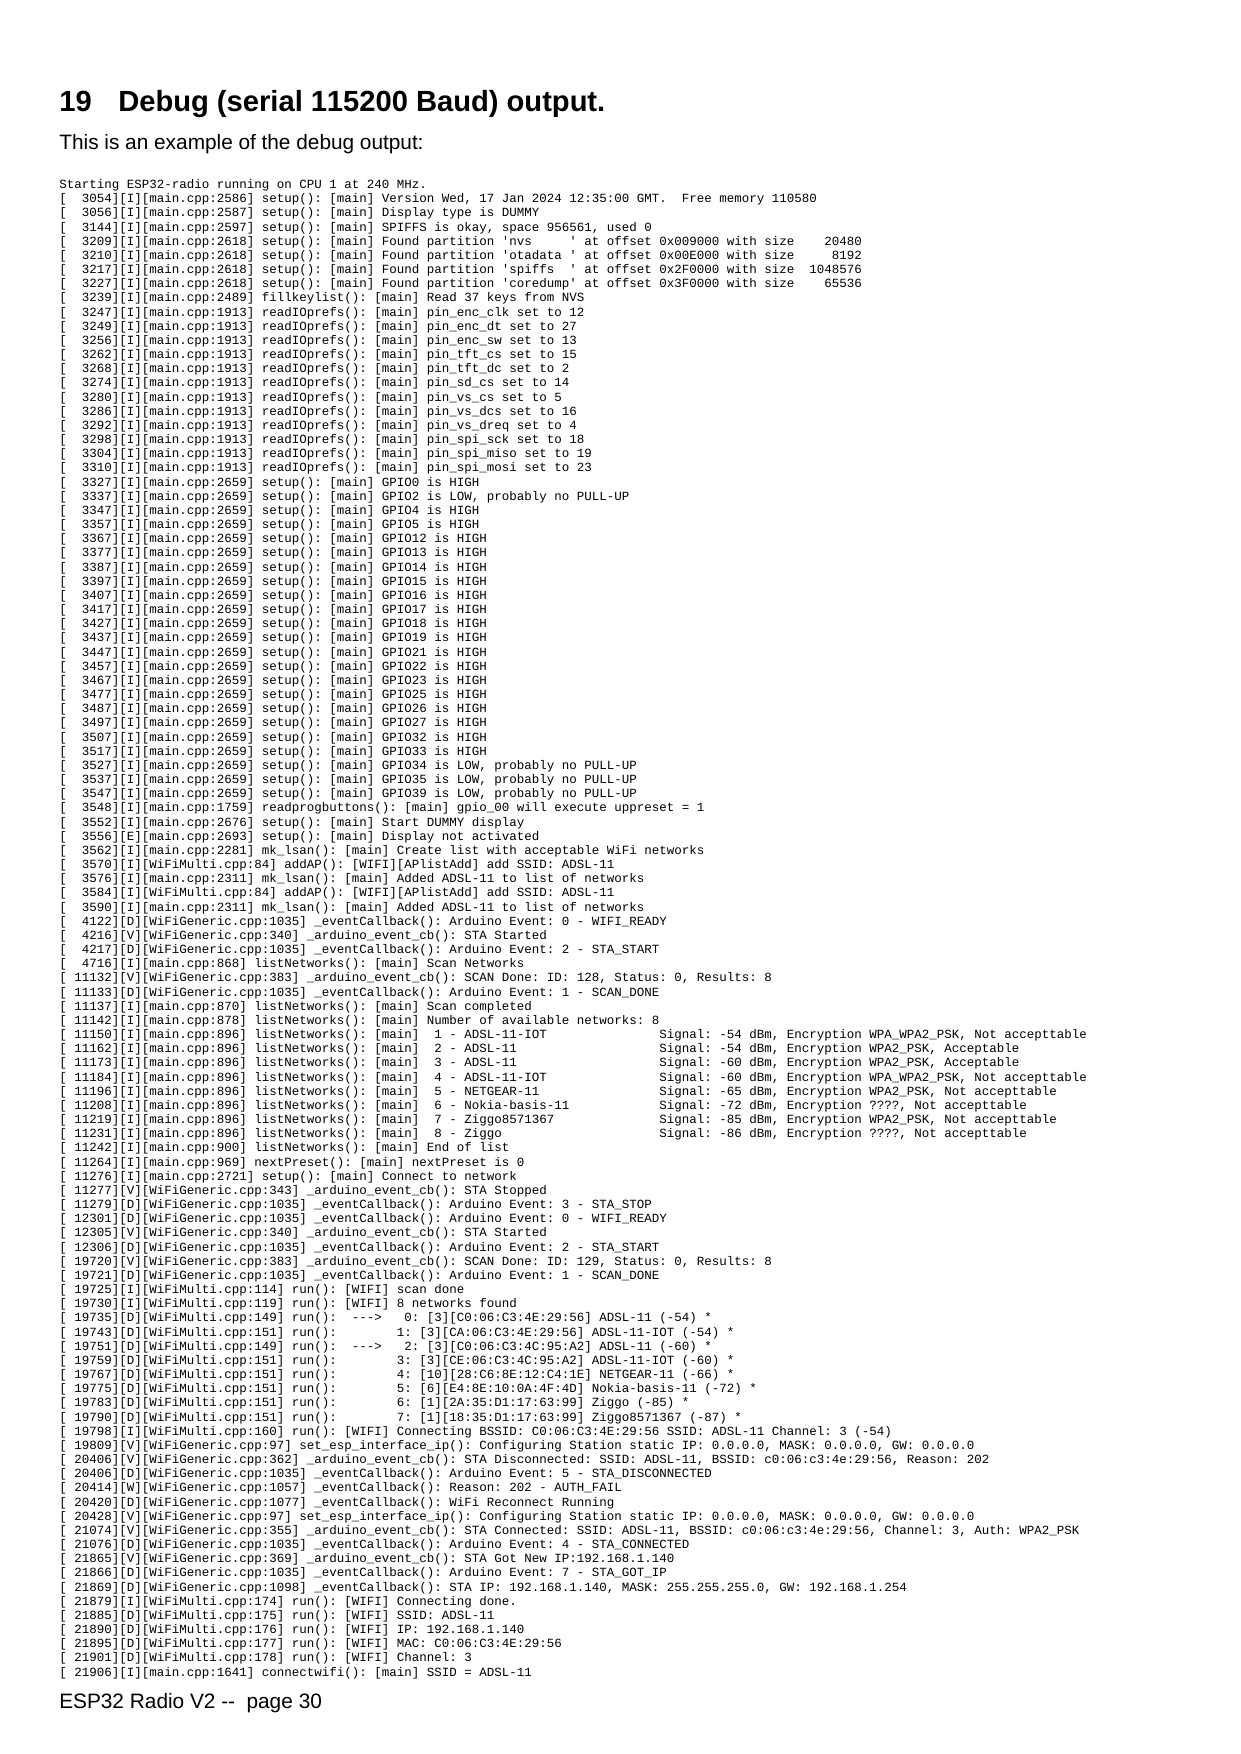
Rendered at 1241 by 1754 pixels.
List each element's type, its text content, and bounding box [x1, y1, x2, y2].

text [ 19730][I][WiFiMulti.cpp:119] run(): [WIFI] 8 networks found [59, 1297, 1181, 1311]
text [ 11142][I][main.cpp:878] listNetworks(): [main] Number of available networks: 8 [59, 1014, 1181, 1028]
text [ 3477][I][main.cpp:2659] setup(): [main] GPIO25 is HIGH [59, 688, 1181, 702]
text [ 21890][D][WiFiMulti.cpp:176] run(): [WIFI] IP: 192.168.1.140 [59, 1623, 1181, 1637]
text [ 3497][I][main.cpp:2659] setup(): [main] GPIO27 is HIGH [59, 716, 1181, 731]
text [ 3217][I][main.cpp:2618] setup(): [main] Found partition 'spiffs ' at offset 0x2F0000 with size 1048576 [59, 263, 1181, 277]
text [ 3467][I][main.cpp:2659] setup(): [main] GPIO23 is HIGH [59, 674, 1181, 688]
text [ 20420][D][WiFiGeneric.cpp:1077] _eventCallback(): WiFi Reconnect Running [59, 1496, 1181, 1510]
text [ 3397][I][main.cpp:2659] setup(): [main] GPIO15 is HIGH [59, 575, 1181, 589]
text [ 11184][I][main.cpp:896] listNetworks(): [main] 4 - ADSL-11-IOT Signal: -60 dBm, Encryption WPA_WPA2_PSK, Not accepttable [59, 1071, 1181, 1085]
text [ 11137][I][main.cpp:870] listNetworks(): [main] Scan completed [59, 1000, 1181, 1014]
text [ 3292][I][main.cpp:1913] readIOprefs(): [main] pin_vs_dreq set to 4 [59, 419, 1181, 433]
text This is an example of the debug output: [59, 130, 1181, 154]
text [ 3256][I][main.cpp:1913] readIOprefs(): [main] pin_enc_sw set to 13 [59, 334, 1181, 348]
text [ 19809][V][WiFiGeneric.cpp:97] set_esp_interface_ip(): Configuring Station static IP: 0.0.0.0, MASK: 0.0.0.0, GW: 0.0.0.0 [59, 1439, 1181, 1453]
text [ 19725][I][WiFiMulti.cpp:114] run(): [WIFI] scan done [59, 1283, 1181, 1297]
text [ 19798][I][WiFiMulti.cpp:160] run(): [WIFI] Connecting BSSID: C0:06:C3:4E:29:56 SSID: ADSL-11 Channel: 3 (-54) [59, 1425, 1181, 1439]
text [ 3249][I][main.cpp:1913] readIOprefs(): [main] pin_enc_dt set to 27 [59, 320, 1181, 334]
text [ 3298][I][main.cpp:1913] readIOprefs(): [main] pin_spi_sck set to 18 [59, 433, 1181, 447]
text [ 3327][I][main.cpp:2659] setup(): [main] GPIO0 is HIGH [59, 476, 1181, 490]
text [ 21074][V][WiFiGeneric.cpp:355] _arduino_event_cb(): STA Connected: SSID: ADSL-11, BSSID: c0:06:c3:4e:29:56, Channel: 3, Auth: WPA2_PSK [59, 1524, 1181, 1538]
text [ 3548][I][main.cpp:1759] readprogbuttons(): [main] gpio_00 will execute uppreset = 1 [59, 801, 1181, 816]
text [ 3239][I][main.cpp:2489] fillkeylist(): [main] Read 37 keys from NVS [59, 291, 1181, 306]
text [ 3286][I][main.cpp:1913] readIOprefs(): [main] pin_vs_dcs set to 16 [59, 405, 1181, 419]
text [ 11162][I][main.cpp:896] listNetworks(): [main] 2 - ADSL-11 Signal: -54 dBm, Encryption WPA2_PSK, Acceptable [59, 1042, 1181, 1056]
text [ 3427][I][main.cpp:2659] setup(): [main] GPIO18 is HIGH [59, 617, 1181, 631]
text [ 3487][I][main.cpp:2659] setup(): [main] GPIO26 is HIGH [59, 702, 1181, 716]
text [ 3144][I][main.cpp:2597] setup(): [main] SPIFFS is okay, space 956561, used 0 [59, 221, 1181, 235]
text [ 21901][D][WiFiMulti.cpp:178] run(): [WIFI] Channel: 3 [59, 1651, 1181, 1666]
text [ 4217][D][WiFiGeneric.cpp:1035] _eventCallback(): Arduino Event: 2 - STA_START [59, 943, 1181, 957]
text [ 3407][I][main.cpp:2659] setup(): [main] GPIO16 is HIGH [59, 589, 1181, 603]
text [ 11231][I][main.cpp:896] listNetworks(): [main] 8 - Ziggo Signal: -86 dBm, Encryption ????, Not accepttable [59, 1127, 1181, 1141]
text [ 3280][I][main.cpp:1913] readIOprefs(): [main] pin_vs_cs set to 5 [59, 391, 1181, 405]
text [ 11196][I][main.cpp:896] listNetworks(): [main] 5 - NETGEAR-11 Signal: -65 dBm, Encryption WPA2_PSK, Not accepttable [59, 1085, 1181, 1099]
text [ 3447][I][main.cpp:2659] setup(): [main] GPIO21 is HIGH [59, 646, 1181, 660]
text [ 19759][D][WiFiMulti.cpp:151] run(): 3: [3][CE:06:C3:4C:95:A2] ADSL-11-IOT (-60) * [59, 1354, 1181, 1368]
text [ 3417][I][main.cpp:2659] setup(): [main] GPIO17 is HIGH [59, 603, 1181, 617]
subtitle Debug (serial 115200 Baud) output. [59, 84, 1181, 118]
text [ 19720][V][WiFiGeneric.cpp:383] _arduino_event_cb(): SCAN Done: ID: 129, Status: 0, Results: 8 [59, 1255, 1181, 1269]
text [ 21879][I][WiFiMulti.cpp:174] run(): [WIFI] Connecting done. [59, 1595, 1181, 1609]
text Starting ESP32-radio running on CPU 1 at 240 MHz. [59, 178, 1181, 192]
text [ 4716][I][main.cpp:868] listNetworks(): [main] Scan Networks [59, 957, 1181, 971]
text [ 21865][V][WiFiGeneric.cpp:369] _arduino_event_cb(): STA Got New IP:192.168.1.140 [59, 1552, 1181, 1566]
text [ 19721][D][WiFiGeneric.cpp:1035] _eventCallback(): Arduino Event: 1 - SCAN_DONE [59, 1269, 1181, 1283]
text [ 3367][I][main.cpp:2659] setup(): [main] GPIO12 is HIGH [59, 532, 1181, 546]
text [ 12306][D][WiFiGeneric.cpp:1035] _eventCallback(): Arduino Event: 2 - STA_START [59, 1241, 1181, 1255]
text [ 20428][V][WiFiGeneric.cpp:97] set_esp_interface_ip(): Configuring Station static IP: 0.0.0.0, MASK: 0.0.0.0, GW: 0.0.0.0 [59, 1510, 1181, 1524]
text [ 21895][D][WiFiMulti.cpp:177] run(): [WIFI] MAC: C0:06:C3:4E:29:56 [59, 1637, 1181, 1651]
text [ 3576][I][main.cpp:2311] mk_lsan(): [main] Added ADSL-11 to list of networks [59, 872, 1181, 886]
text [ 3054][I][main.cpp:2586] setup(): [main] Version Wed, 17 Jan 2024 12:35:00 GMT. Free memory 110580 [59, 192, 1181, 206]
text [ 3507][I][main.cpp:2659] setup(): [main] GPIO32 is HIGH [59, 731, 1181, 745]
text [ 3547][I][main.cpp:2659] setup(): [main] GPIO39 is LOW, probably no PULL-UP [59, 787, 1181, 801]
text [ 20414][W][WiFiGeneric.cpp:1057] _eventCallback(): Reason: 202 - AUTH_FAIL [59, 1481, 1181, 1496]
text [ 11133][D][WiFiGeneric.cpp:1035] _eventCallback(): Arduino Event: 1 - SCAN_DONE [59, 986, 1181, 1000]
text [ 11132][V][WiFiGeneric.cpp:383] _arduino_event_cb(): SCAN Done: ID: 128, Status: 0, Results: 8 [59, 971, 1181, 986]
text [ 3274][I][main.cpp:1913] readIOprefs(): [main] pin_sd_cs set to 14 [59, 376, 1181, 391]
text [ 3537][I][main.cpp:2659] setup(): [main] GPIO35 is LOW, probably no PULL-UP [59, 773, 1181, 787]
text [ 3387][I][main.cpp:2659] setup(): [main] GPIO14 is HIGH [59, 561, 1181, 575]
text [ 11277][V][WiFiGeneric.cpp:343] _arduino_event_cb(): STA Stopped [59, 1184, 1181, 1198]
text [ 3056][I][main.cpp:2587] setup(): [main] Display type is DUMMY [59, 206, 1181, 221]
text [ 11264][I][main.cpp:969] nextPreset(): [main] nextPreset is 0 [59, 1156, 1181, 1170]
text [ 3210][I][main.cpp:2618] setup(): [main] Found partition 'otadata ' at offset 0x00E000 with size 8192 [59, 249, 1181, 263]
text [ 19743][D][WiFiMulti.cpp:151] run(): 1: [3][CA:06:C3:4E:29:56] ADSL-11-IOT (-54) * [59, 1326, 1181, 1340]
text [ 11279][D][WiFiGeneric.cpp:1035] _eventCallback(): Arduino Event: 3 - STA_STOP [59, 1198, 1181, 1212]
text [ 3590][I][main.cpp:2311] mk_lsan(): [main] Added ADSL-11 to list of networks [59, 901, 1181, 915]
text [ 3377][I][main.cpp:2659] setup(): [main] GPIO13 is HIGH [59, 546, 1181, 561]
text [ 11173][I][main.cpp:896] listNetworks(): [main] 3 - ADSL-11 Signal: -60 dBm, Encryption WPA2_PSK, Acceptable [59, 1056, 1181, 1071]
text [ 19775][D][WiFiMulti.cpp:151] run(): 5: [6][E4:8E:10:0A:4F:4D] Nokia-basis-11 (-72) * [59, 1382, 1181, 1396]
text [ 3556][E][main.cpp:2693] setup(): [main] Display not activated [59, 830, 1181, 844]
text [ 3437][I][main.cpp:2659] setup(): [main] GPIO19 is HIGH [59, 631, 1181, 646]
text [ 21885][D][WiFiMulti.cpp:175] run(): [WIFI] SSID: ADSL-11 [59, 1609, 1181, 1623]
text [ 3517][I][main.cpp:2659] setup(): [main] GPIO33 is HIGH [59, 745, 1181, 759]
text [ 11276][I][main.cpp:2721] setup(): [main] Connect to network [59, 1170, 1181, 1184]
text [ 3457][I][main.cpp:2659] setup(): [main] GPIO22 is HIGH [59, 660, 1181, 674]
text [ 19751][D][WiFiMulti.cpp:149] run(): ---> 2: [3][C0:06:C3:4C:95:A2] ADSL-11 (-60) * [59, 1340, 1181, 1354]
text [ 3209][I][main.cpp:2618] setup(): [main] Found partition 'nvs ' at offset 0x009000 with size 20480 [59, 235, 1181, 249]
text [ 19790][D][WiFiMulti.cpp:151] run(): 7: [1][18:35:D1:17:63:99] Ziggo8571367 (-87) * [59, 1411, 1181, 1425]
text [ 11150][I][main.cpp:896] listNetworks(): [main] 1 - ADSL-11-IOT Signal: -54 dBm, Encryption WPA_WPA2_PSK, Not accepttable [59, 1028, 1181, 1042]
text [ 3527][I][main.cpp:2659] setup(): [main] GPIO34 is LOW, probably no PULL-UP [59, 759, 1181, 773]
text [ 3570][I][WiFiMulti.cpp:84] addAP(): [WIFI][APlistAdd] add SSID: ADSL-11 [59, 858, 1181, 872]
text [ 12301][D][WiFiGeneric.cpp:1035] _eventCallback(): Arduino Event: 0 - WIFI_READY [59, 1212, 1181, 1226]
text [ 3227][I][main.cpp:2618] setup(): [main] Found partition 'coredump' at offset 0x3F0000 with size 65536 [59, 277, 1181, 291]
text [ 3584][I][WiFiMulti.cpp:84] addAP(): [WIFI][APlistAdd] add SSID: ADSL-11 [59, 886, 1181, 901]
text [ 21869][D][WiFiGeneric.cpp:1098] _eventCallback(): STA IP: 192.168.1.140, MASK: 255.255.255.0, GW: 192.168.1.254 [59, 1581, 1181, 1595]
text [ 4216][V][WiFiGeneric.cpp:340] _arduino_event_cb(): STA Started [59, 929, 1181, 943]
text [ 19767][D][WiFiMulti.cpp:151] run(): 4: [10][28:C6:8E:12:C4:1E] NETGEAR-11 (-66) * [59, 1368, 1181, 1382]
text [ 4122][D][WiFiGeneric.cpp:1035] _eventCallback(): Arduino Event: 0 - WIFI_READY [59, 915, 1181, 929]
text [ 20406][V][WiFiGeneric.cpp:362] _arduino_event_cb(): STA Disconnected: SSID: ADSL-11, BSSID: c0:06:c3:4e:29:56, Reason: 202 [59, 1453, 1181, 1467]
text [ 3552][I][main.cpp:2676] setup(): [main] Start DUMMY display [59, 816, 1181, 830]
text [ 3304][I][main.cpp:1913] readIOprefs(): [main] pin_spi_miso set to 19 [59, 447, 1181, 461]
text [ 3357][I][main.cpp:2659] setup(): [main] GPIO5 is HIGH [59, 518, 1181, 532]
text [ 11242][I][main.cpp:900] listNetworks(): [main] End of list [59, 1141, 1181, 1156]
text [ 21076][D][WiFiGeneric.cpp:1035] _eventCallback(): Arduino Event: 4 - STA_CONNECTED [59, 1538, 1181, 1552]
text [ 19735][D][WiFiMulti.cpp:149] run(): ---> 0: [3][C0:06:C3:4E:29:56] ADSL-11 (-54) * [59, 1311, 1181, 1326]
text [ 21906][I][main.cpp:1641] connectwifi(): [main] SSID = ADSL-11 [59, 1666, 1181, 1680]
text [ 3562][I][main.cpp:2281] mk_lsan(): [main] Create list with acceptable WiFi networks [59, 844, 1181, 858]
text [ 21866][D][WiFiGeneric.cpp:1035] _eventCallback(): Arduino Event: 7 - STA_GOT_IP [59, 1566, 1181, 1581]
text [ 3337][I][main.cpp:2659] setup(): [main] GPIO2 is LOW, probably no PULL-UP [59, 490, 1181, 504]
text [ 3262][I][main.cpp:1913] readIOprefs(): [main] pin_tft_cs set to 15 [59, 348, 1181, 362]
text [ 3347][I][main.cpp:2659] setup(): [main] GPIO4 is HIGH [59, 504, 1181, 518]
text [ 12305][V][WiFiGeneric.cpp:340] _arduino_event_cb(): STA Started [59, 1226, 1181, 1241]
text [ 3310][I][main.cpp:1913] readIOprefs(): [main] pin_spi_mosi set to 23 [59, 461, 1181, 476]
text [ 11208][I][main.cpp:896] listNetworks(): [main] 6 - Nokia-basis-11 Signal: -72 dBm, Encryption ????, Not accepttable [59, 1099, 1181, 1113]
text [ 19783][D][WiFiMulti.cpp:151] run(): 6: [1][2A:35:D1:17:63:99] Ziggo (-85) * [59, 1396, 1181, 1411]
text [ 20406][D][WiFiGeneric.cpp:1035] _eventCallback(): Arduino Event: 5 - STA_DISCONNECTED [59, 1467, 1181, 1481]
text [ 3268][I][main.cpp:1913] readIOprefs(): [main] pin_tft_dc set to 2 [59, 362, 1181, 376]
text [ 3247][I][main.cpp:1913] readIOprefs(): [main] pin_enc_clk set to 12 [59, 306, 1181, 320]
text [ 11219][I][main.cpp:896] listNetworks(): [main] 7 - Ziggo8571367 Signal: -85 dBm, Encryption WPA2_PSK, Not accepttable [59, 1113, 1181, 1127]
